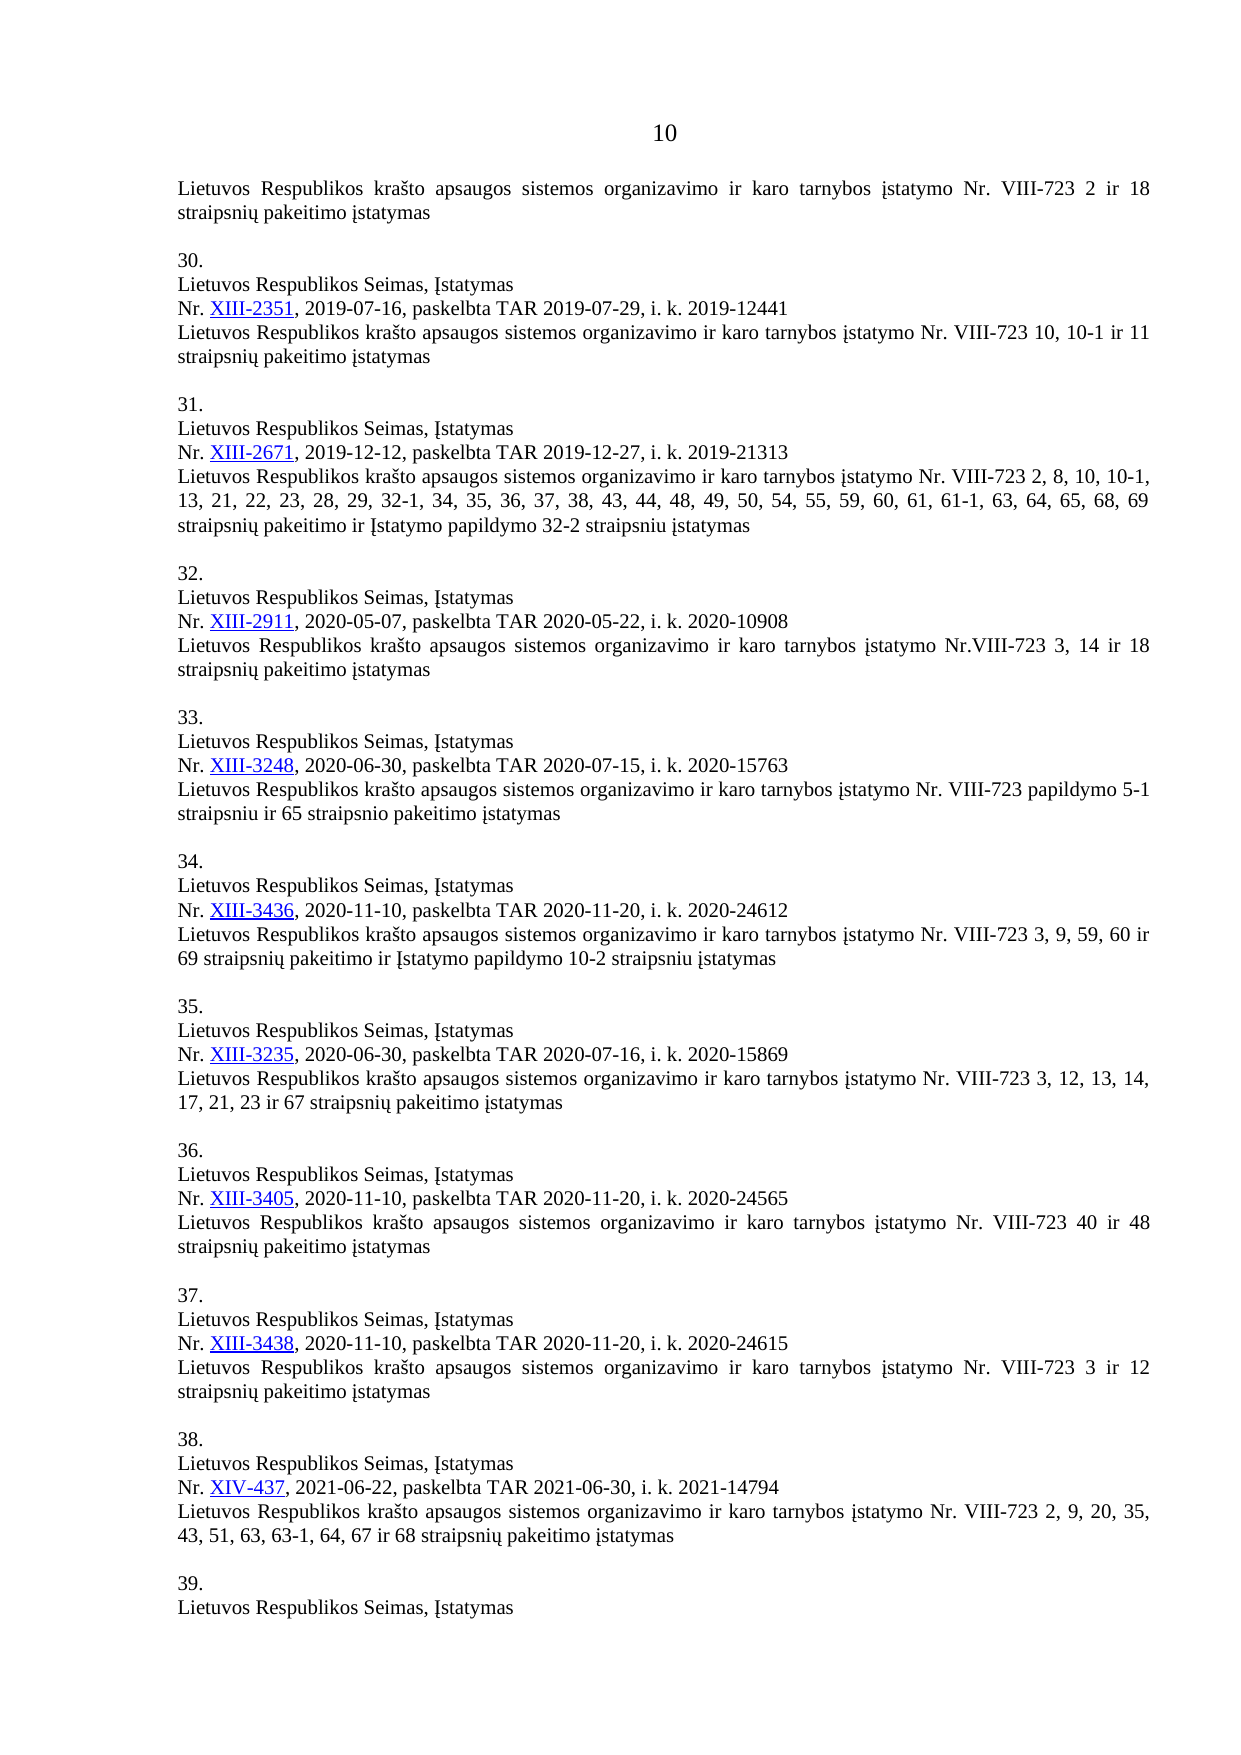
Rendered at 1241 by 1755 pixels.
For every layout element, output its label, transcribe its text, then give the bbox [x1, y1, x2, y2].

text Lietuvos Respublikos krašto apsaugos sistemos organizavimo ir karo tarnybos įstatymo Nr. VIII-723 3, 9, 59, 60 ir 69 straipsnių pakeitimo ir Įstatymo papildymo 10-2 straipsniu įstatymas [177, 922, 1152, 970]
text 32. [177, 561, 1152, 585]
text Lietuvos Respublikos krašto apsaugos sistemos organizavimo ir karo tarnybos įstatymo Nr. VIII-723 2, 9, 20, 35, 43, 51, 63, 63-1, 64, 67 ir 68 straipsnių pakeitimo įstatymas [177, 1499, 1152, 1547]
text 35. [177, 994, 1152, 1018]
text Nr. XIII-3248, 2020-06-30, paskelbta TAR 2020-07-15, i. k. 2020-15763 [177, 753, 1152, 777]
text Lietuvos Respublikos krašto apsaugos sistemos organizavimo ir karo tarnybos įstatymo Nr. VIII-723 papildymo 5-1 straipsniu ir 65 straipsnio pakeitimo įstatymas [177, 777, 1152, 825]
text Lietuvos Respublikos Seimas, Įstatymas [177, 1595, 1152, 1619]
text 34. [177, 849, 1152, 873]
text Lietuvos Respublikos Seimas, Įstatymas [177, 416, 1152, 440]
text 36. [177, 1138, 1152, 1162]
text Lietuvos Respublikos krašto apsaugos sistemos organizavimo ir karo tarnybos įstatymo Nr. VIII-723 10, 10-1 ir 11 straipsnių pakeitimo įstatymas [177, 320, 1152, 368]
text Lietuvos Respublikos Seimas, Įstatymas [177, 1018, 1152, 1042]
text Lietuvos Respublikos krašto apsaugos sistemos organizavimo ir karo tarnybos įstatymo Nr. VIII-723 40 ir 48 straipsnių pakeitimo įstatymas [177, 1210, 1152, 1258]
text 39. [177, 1571, 1152, 1595]
text Lietuvos Respublikos Seimas, Įstatymas [177, 1451, 1152, 1475]
text 38. [177, 1427, 1152, 1451]
text Nr. XIII-3438, 2020-11-10, paskelbta TAR 2020-11-20, i. k. 2020-24615 [177, 1331, 1152, 1355]
text Nr. XIII-3436, 2020-11-10, paskelbta TAR 2020-11-20, i. k. 2020-24612 [177, 897, 1152, 922]
text 37. [177, 1282, 1152, 1307]
text Nr. XIII-3405, 2020-11-10, paskelbta TAR 2020-11-20, i. k. 2020-24565 [177, 1186, 1152, 1210]
text 33. [177, 705, 1152, 729]
text Lietuvos Respublikos Seimas, Įstatymas [177, 1307, 1152, 1331]
text Nr. XIII-3235, 2020-06-30, paskelbta TAR 2020-07-16, i. k. 2020-15869 [177, 1042, 1152, 1066]
text Lietuvos Respublikos krašto apsaugos sistemos organizavimo ir karo tarnybos įstatymo Nr. VIII-723 3, 12, 13, 14, 17, 21, 23 ir 67 straipsnių pakeitimo įstatymas [177, 1066, 1152, 1114]
text Nr. XIII-2911, 2020-05-07, paskelbta TAR 2020-05-22, i. k. 2020-10908 [177, 609, 1152, 633]
text Lietuvos Respublikos Seimas, Įstatymas [177, 873, 1152, 897]
text Lietuvos Respublikos Seimas, Įstatymas [177, 272, 1152, 296]
text 31. [177, 392, 1152, 416]
text Nr. XIV-437, 2021-06-22, paskelbta TAR 2021-06-30, i. k. 2021-14794 [177, 1475, 1152, 1499]
text Lietuvos Respublikos Seimas, Įstatymas [177, 1162, 1152, 1186]
text 30. [177, 248, 1152, 272]
text Lietuvos Respublikos Seimas, Įstatymas [177, 585, 1152, 609]
text Nr. XIII-2351, 2019-07-16, paskelbta TAR 2019-07-29, i. k. 2019-12441 [177, 296, 1152, 320]
text Nr. XIII-2671, 2019-12-12, paskelbta TAR 2019-12-27, i. k. 2019-21313 [177, 440, 1152, 464]
text Lietuvos Respublikos krašto apsaugos sistemos organizavimo ir karo tarnybos įstatymo Nr. VIII-723 2, 8, 10, 10-1, 13, 21, 22, 23, 28, 29, 32-1, 34, 35, 36, 37, 38, 43, 44, 48, 49, 50, 54, 55, 59, 60, 61, 61-1, 63, 64, 65, 68, 69 straipsnių pakeitimo ir Įstatymo papildymo 32-2 straipsniu įstatymas [177, 464, 1152, 537]
text Lietuvos Respublikos krašto apsaugos sistemos organizavimo ir karo tarnybos įstatymo Nr. VIII-723 2 ir 18 straipsnių pakeitimo įstatymas [177, 176, 1152, 224]
text Lietuvos Respublikos Seimas, Įstatymas [177, 729, 1152, 753]
text Lietuvos Respublikos krašto apsaugos sistemos organizavimo ir karo tarnybos įstatymo Nr.VIII-723 3, 14 ir 18 straipsnių pakeitimo įstatymas [177, 633, 1152, 681]
text Lietuvos Respublikos krašto apsaugos sistemos organizavimo ir karo tarnybos įstatymo Nr. VIII-723 3 ir 12 straipsnių pakeitimo įstatymas [177, 1355, 1152, 1403]
